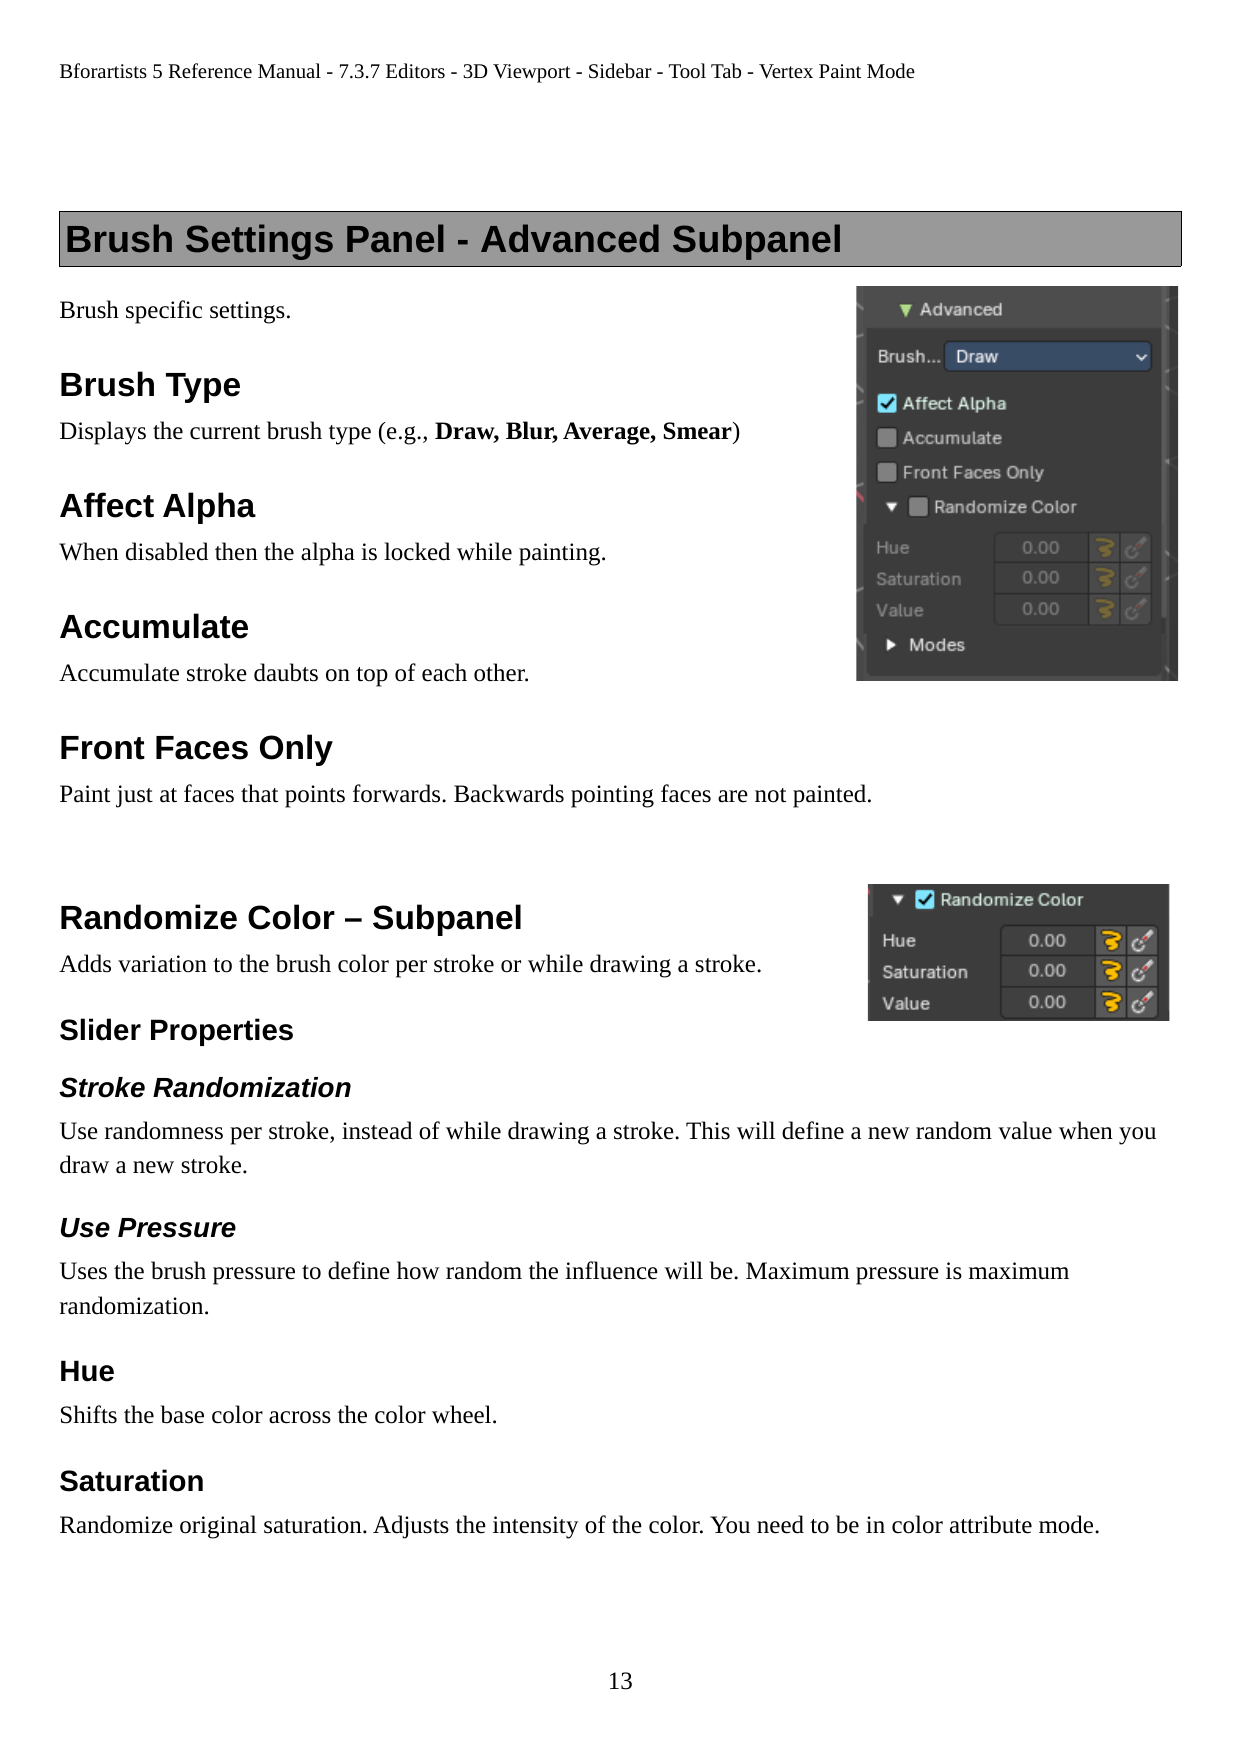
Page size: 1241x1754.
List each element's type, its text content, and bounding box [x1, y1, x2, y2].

text Paint just at faces that points forwards. Backwards pointing faces are not painted. [59, 779, 1181, 808]
table_header Brush Settings Panel - Advanced Subpanel [60, 212, 1181, 266]
subtitle Front Faces Only [59, 728, 1181, 766]
text Displays the current brush type (e.g., Draw, Blur, Average, Smear) [59, 416, 856, 444]
text Uses the brush pressure to define how random the influence will be. Maximum pressure is maximum randomization. [59, 1256, 1181, 1319]
text Randomize original saturation. Adjusts the intensity of the color. You need to be in color attribute mode. [59, 1511, 1181, 1539]
subtitle Accumulate [59, 607, 856, 645]
text Use randomness per stroke, instead of while drawing a stroke. This will define a new random value when you draw a new stroke. [59, 1116, 1181, 1179]
text Adds variation to the brush color per stroke or while drawing a stroke. [59, 949, 867, 978]
picture [867, 884, 1170, 1021]
subtitle Use Pressure [59, 1212, 1181, 1244]
text Shifts the base color across the color wheel. [59, 1401, 1181, 1429]
picture [856, 286, 1179, 681]
subtitle Affect Alpha [59, 486, 856, 524]
subtitle Hue [59, 1354, 1181, 1388]
subtitle Stroke Randomization [59, 1071, 1181, 1103]
subtitle Randomize Color – Subpanel [59, 898, 867, 937]
text When disabled then the alpha is locked while painting. [59, 537, 856, 566]
text Accumulate stroke daubts on top of each other. [59, 658, 1181, 687]
subtitle Brush Type [59, 365, 856, 403]
subtitle Slider Properties [59, 1013, 1181, 1046]
text Brush specific settings. [59, 295, 856, 323]
subtitle Saturation [59, 1464, 1181, 1498]
